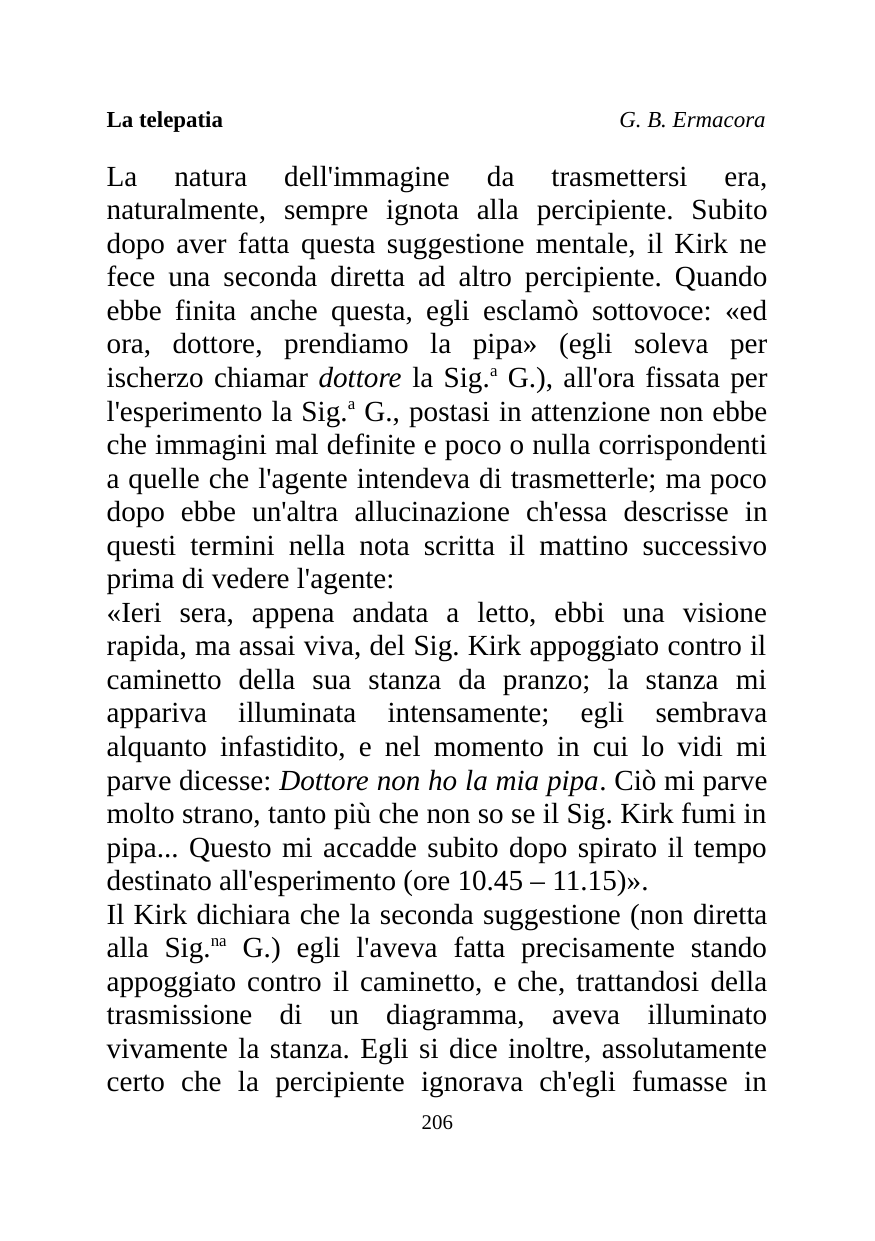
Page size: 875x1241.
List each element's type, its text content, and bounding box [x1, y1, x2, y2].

text «Ieri sera, appena andata a letto, ebbi una visione rapida, ma assai viva, del Sig. Kirk appoggiato contro il caminetto della sua stanza da pranzo; la stanza mi appariva illuminata intensamente; egli sembrava alquanto infastidito, e nel momento in cui lo vidi mi parve dicesse: Dottore non ho la mia pipa. Ciò mi parve molto strano, tanto più che non so se il Sig. Kirk fumi in pipa... Questo mi accadde subito dopo spirato il tempo destinato all'esperimento (ore 10.45 – 11.15)». [106, 595, 768, 897]
text La natura dell'immagine da trasmettersi era, naturalmente, sempre ignota alla percipiente. Subito dopo aver fatta questa suggestione mentale, il Kirk ne fece una seconda diretta ad altro percipiente. Quando ebbe finita anche questa, egli esclamò sottovoce: «ed ora, dottore, prendiamo la pipa» (egli soleva per ischerzo chiamar dottore la Sig.a G.), all'ora fissata per l'esperimento la Sig.a G., postasi in attenzione non ebbe che immagini mal definite e poco o nulla corrispondenti a quelle che l'agente intendeva di trasmetterle; ma poco dopo ebbe un'altra allucinazione ch'essa descrisse in questi termini nella nota scritta il mattino successivo prima di vedere l'agente: [106, 159, 768, 595]
text Il Kirk dichiara che la seconda suggestione (non diretta alla Sig.na G.) egli l'aveva fatta precisamente stando appoggiato contro il caminetto, e che, trattandosi della trasmissione di un diagramma, aveva illuminato vivamente la stanza. Egli si dice inoltre, assolutamente certo che la percipiente ignorava ch'egli fumasse in [106, 897, 768, 1098]
